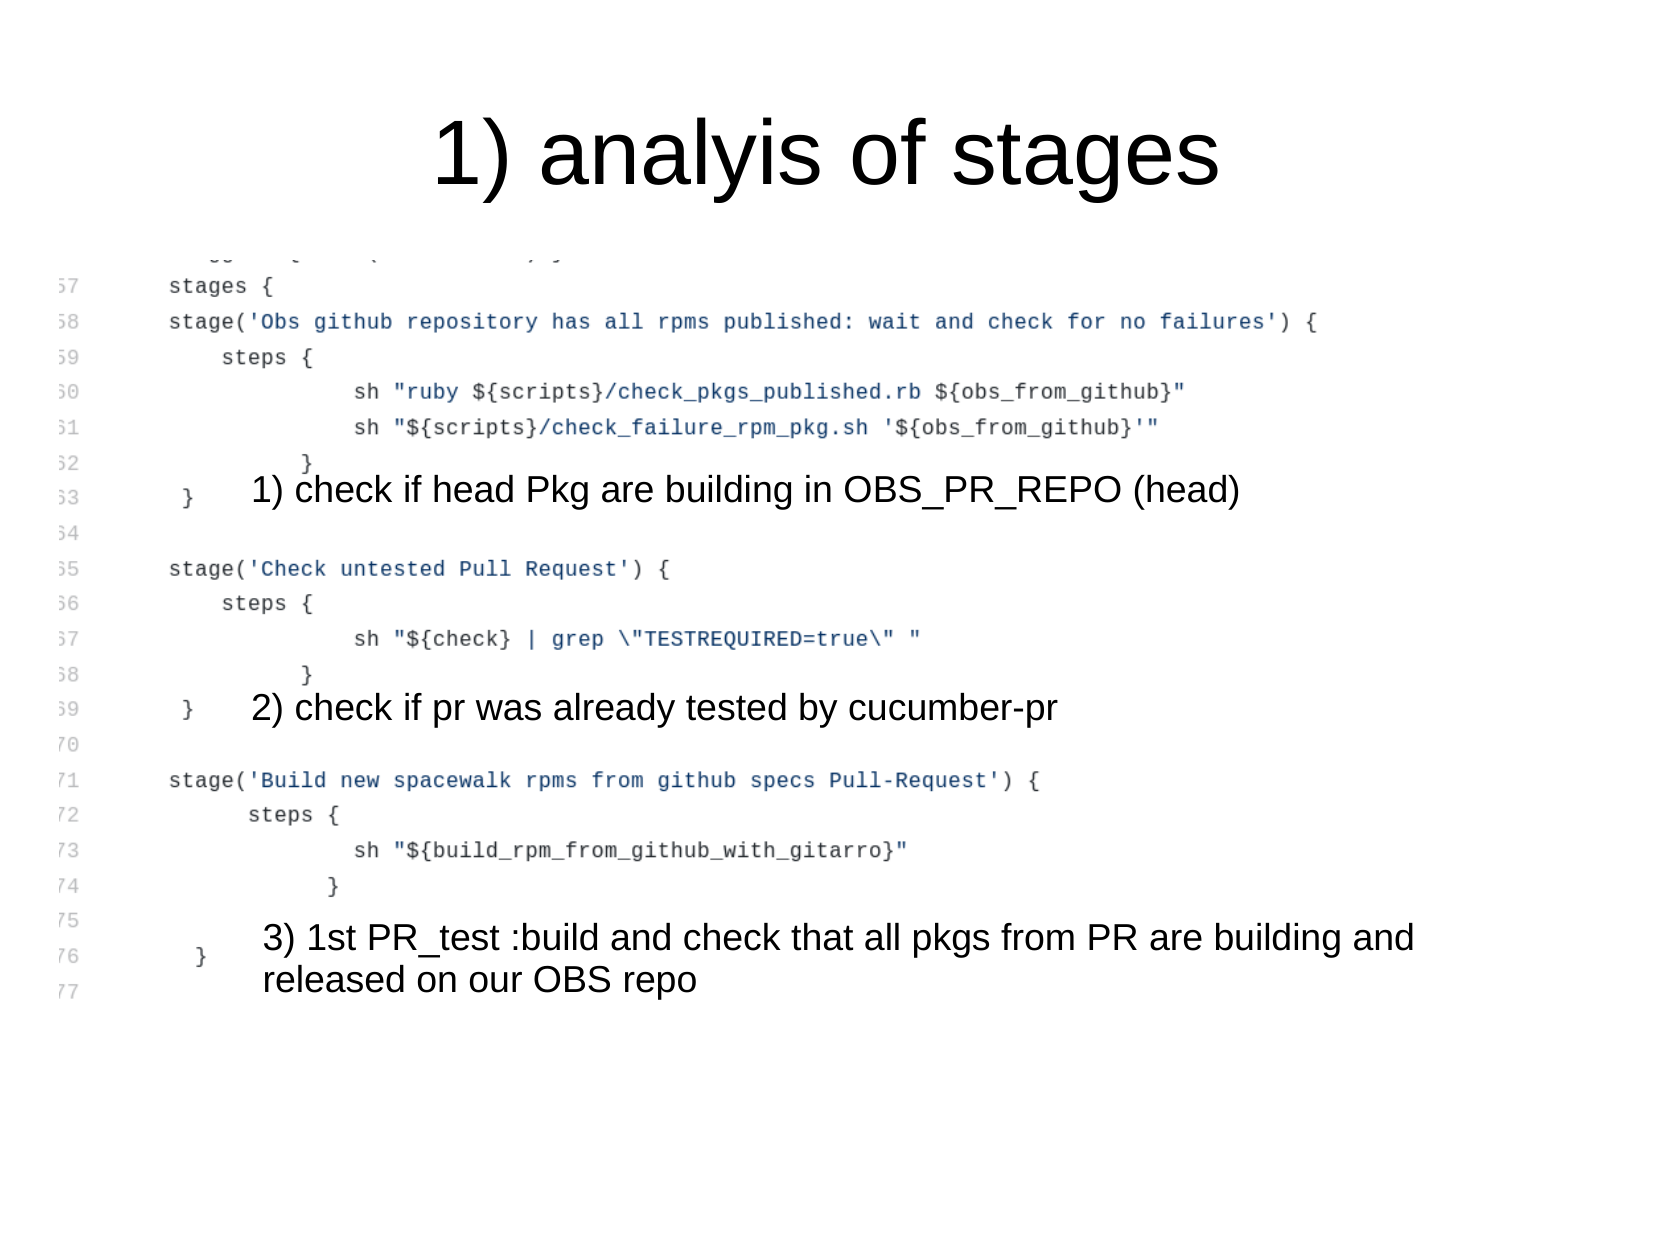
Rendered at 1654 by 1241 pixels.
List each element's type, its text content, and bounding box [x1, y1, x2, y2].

title 1) analyis of stages [82, 49, 1571, 257]
text_box 1) check if head Pkg are building in OBS_PR_REPO (head) [236, 460, 1465, 644]
text_box 2) check if pr was already tested by cucumber-pr [236, 679, 1465, 863]
text_box 3) 1st PR_test :build and check that all pkgs from PR are building and released on our OBS repo [248, 909, 1477, 1093]
picture [59, 260, 1642, 1016]
